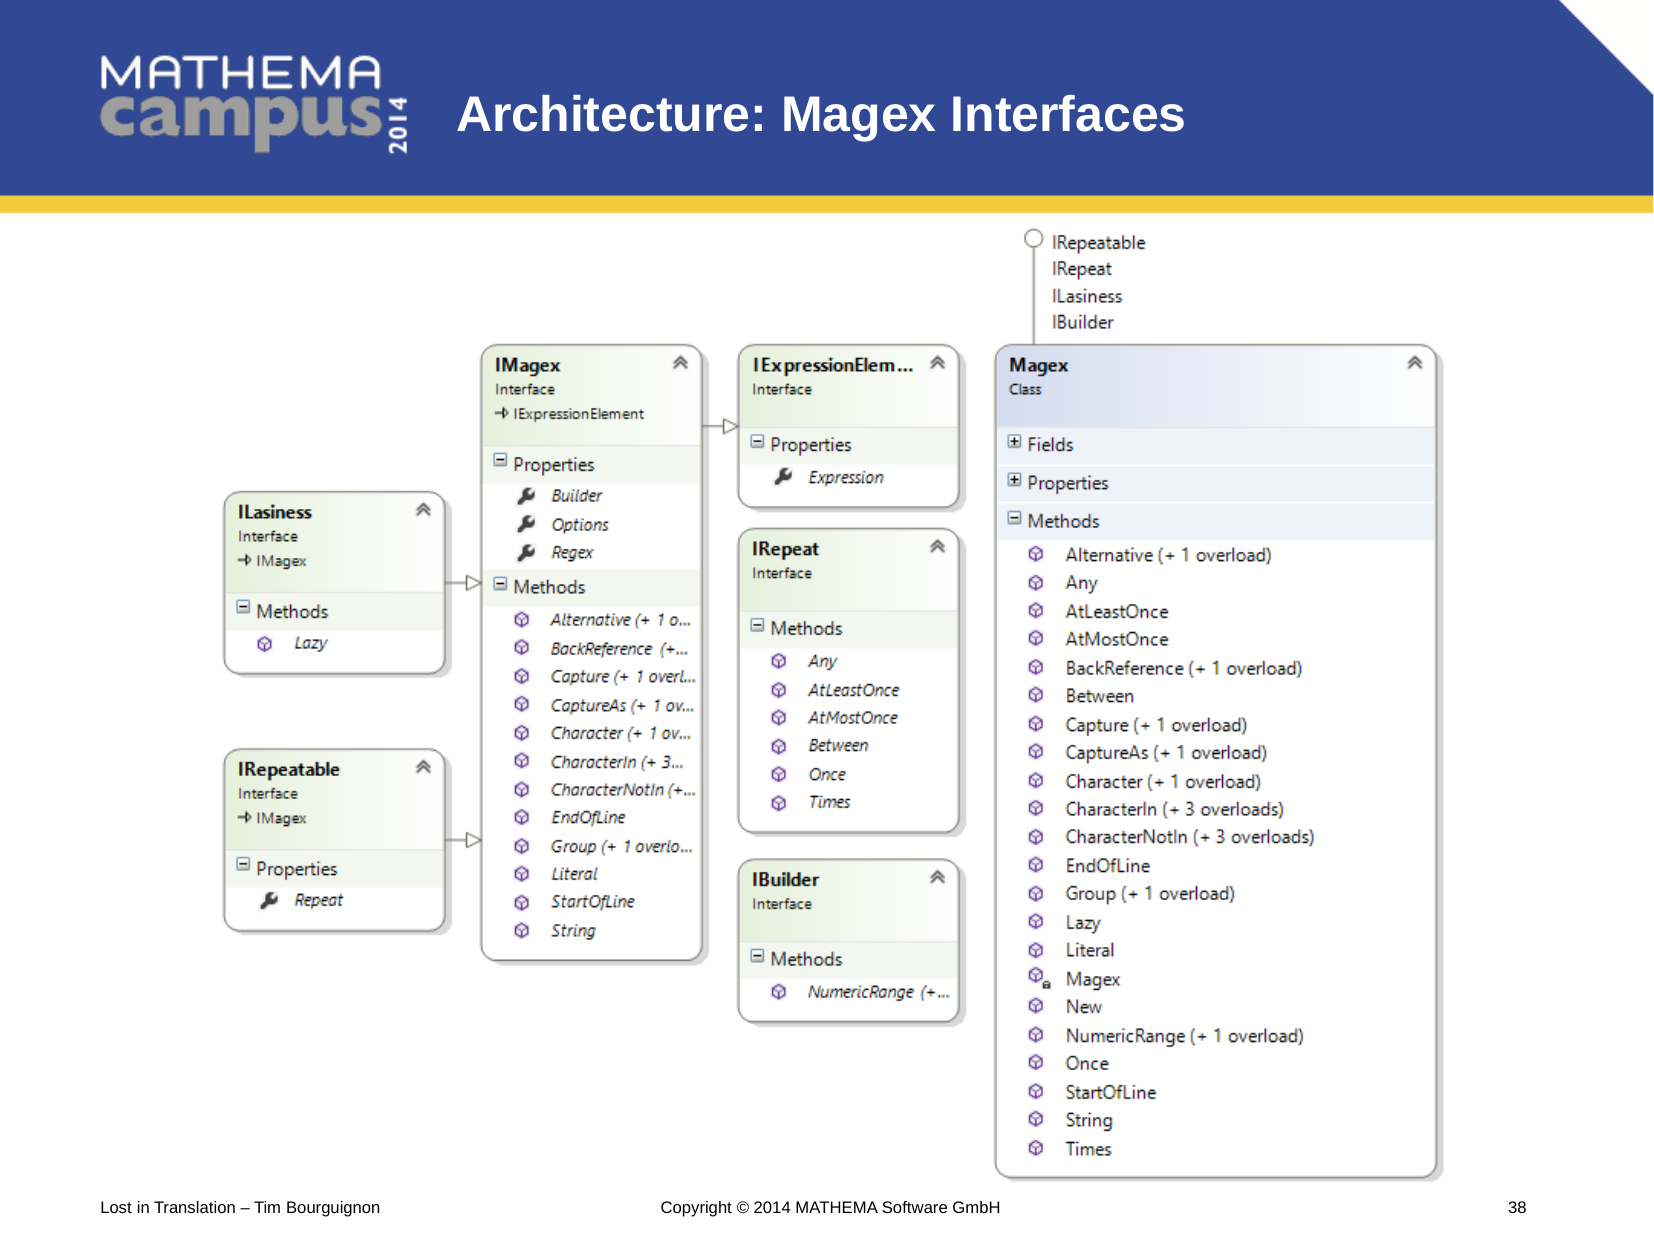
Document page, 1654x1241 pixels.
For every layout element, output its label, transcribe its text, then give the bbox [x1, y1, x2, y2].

title Architecture: Magex Interfaces [456, 68, 1528, 160]
picture [0, 0, 1654, 1191]
